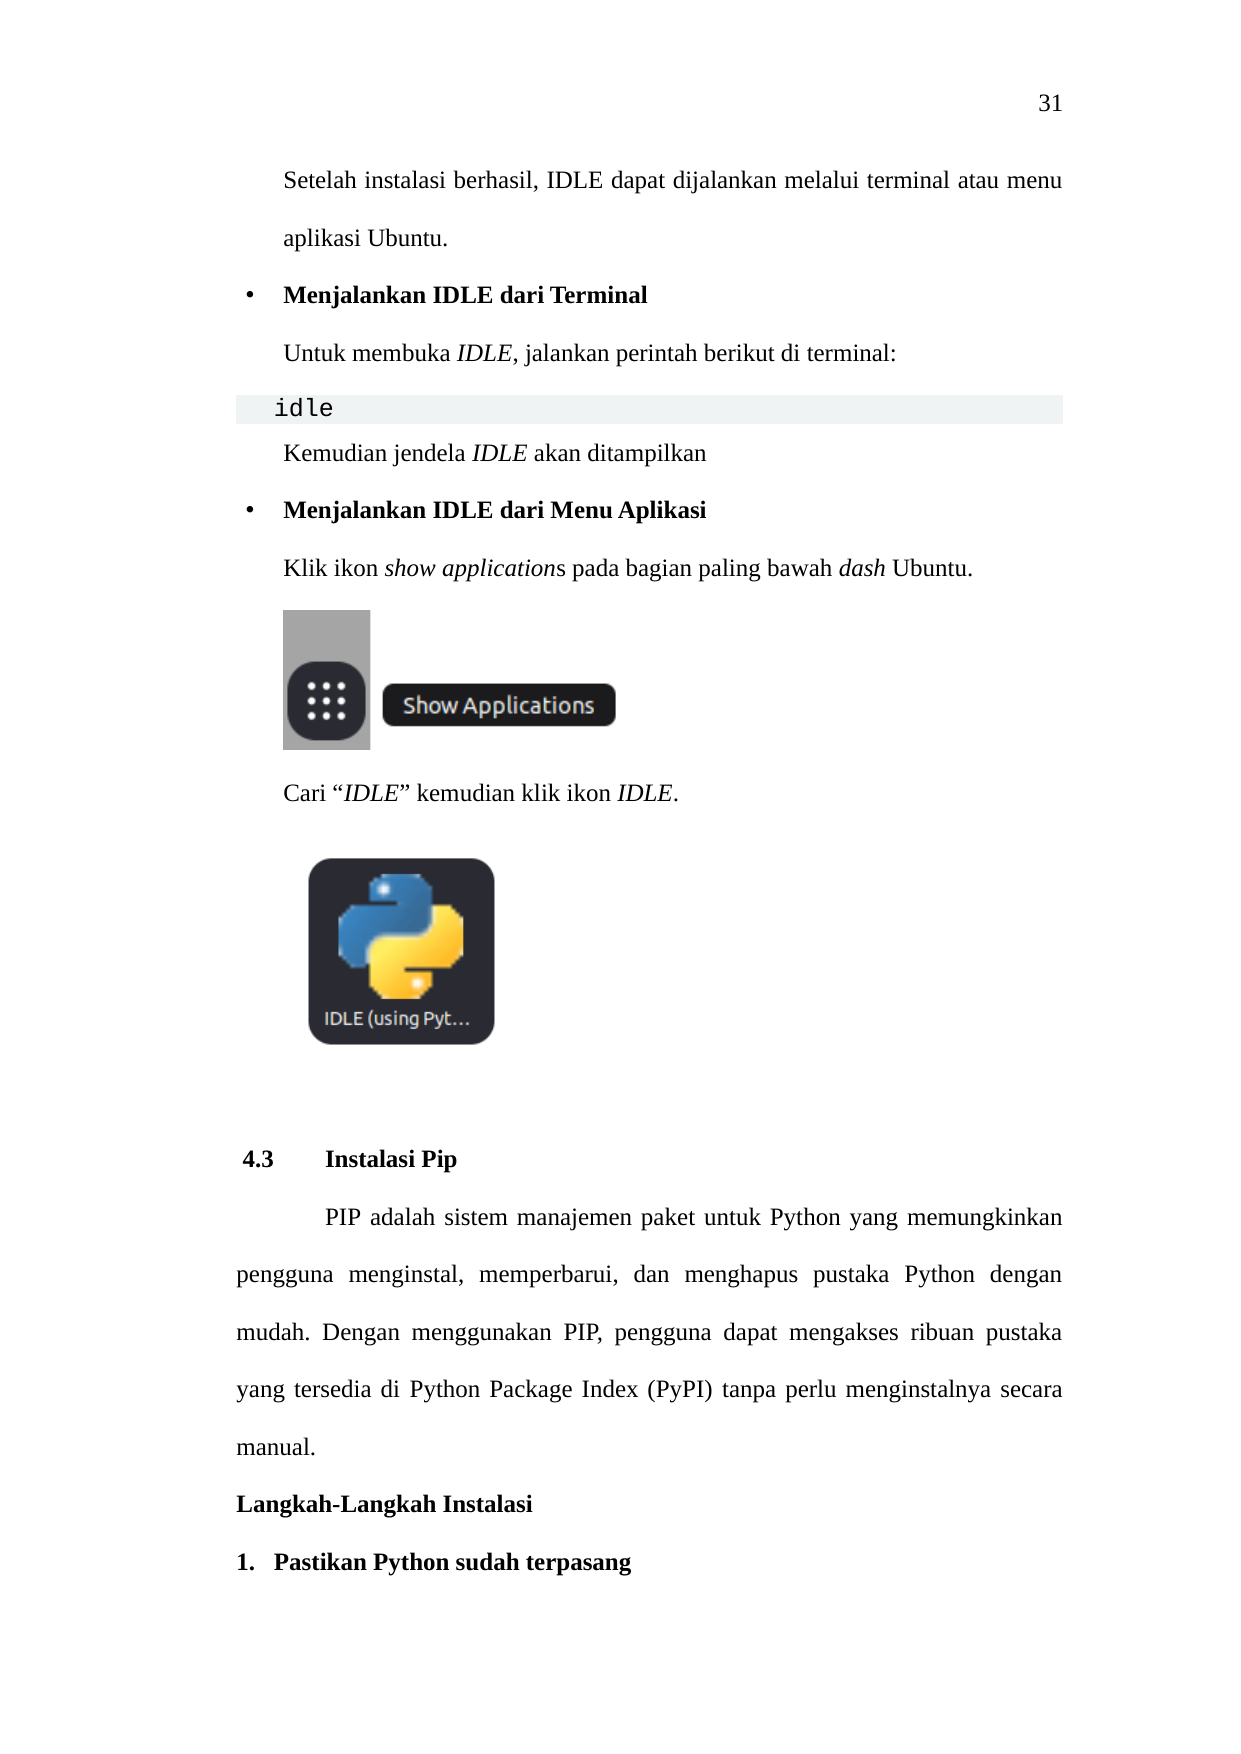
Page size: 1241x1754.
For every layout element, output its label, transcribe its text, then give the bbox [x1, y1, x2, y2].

list Pastikan Python sudah terpasang [236, 1547, 1063, 1576]
picture [283, 835, 519, 1059]
list Klik ikon show applications pada bagian paling bawah dash Ubuntu. [246, 553, 1063, 582]
subtitle Instalasi Pip [236, 1144, 1063, 1173]
text Langkah-Langkah Instalasi [236, 1489, 1063, 1518]
list Kemudian jendela IDLE akan ditampilkan [246, 438, 1063, 467]
picture [283, 610, 655, 750]
text PIP adalah sistem manajemen paket untuk Python yang memungkinkan pengguna menginstal, memperbarui, dan menghapus pustaka Python dengan mudah. Dengan menggunakan PIP, pengguna dapat mengakses ribuan pustaka yang tersedia di Python Package Index (PyPI) tanpa perlu menginstalnya secara manual. [236, 1202, 1063, 1461]
list Menjalankan IDLE dari Menu Aplikasi [246, 495, 1063, 524]
list idle [236, 395, 1063, 424]
list Setelah instalasi berhasil, IDLE dapat dijalankan melalui terminal atau menu aplikasi Ubuntu. [246, 165, 1063, 252]
list Untuk membuka IDLE, jalankan perintah berikut di terminal: [246, 338, 1063, 367]
list Cari “IDLE” kemudian klik ikon IDLE. [246, 778, 1063, 807]
list Menjalankan IDLE dari Terminal [246, 280, 1063, 309]
